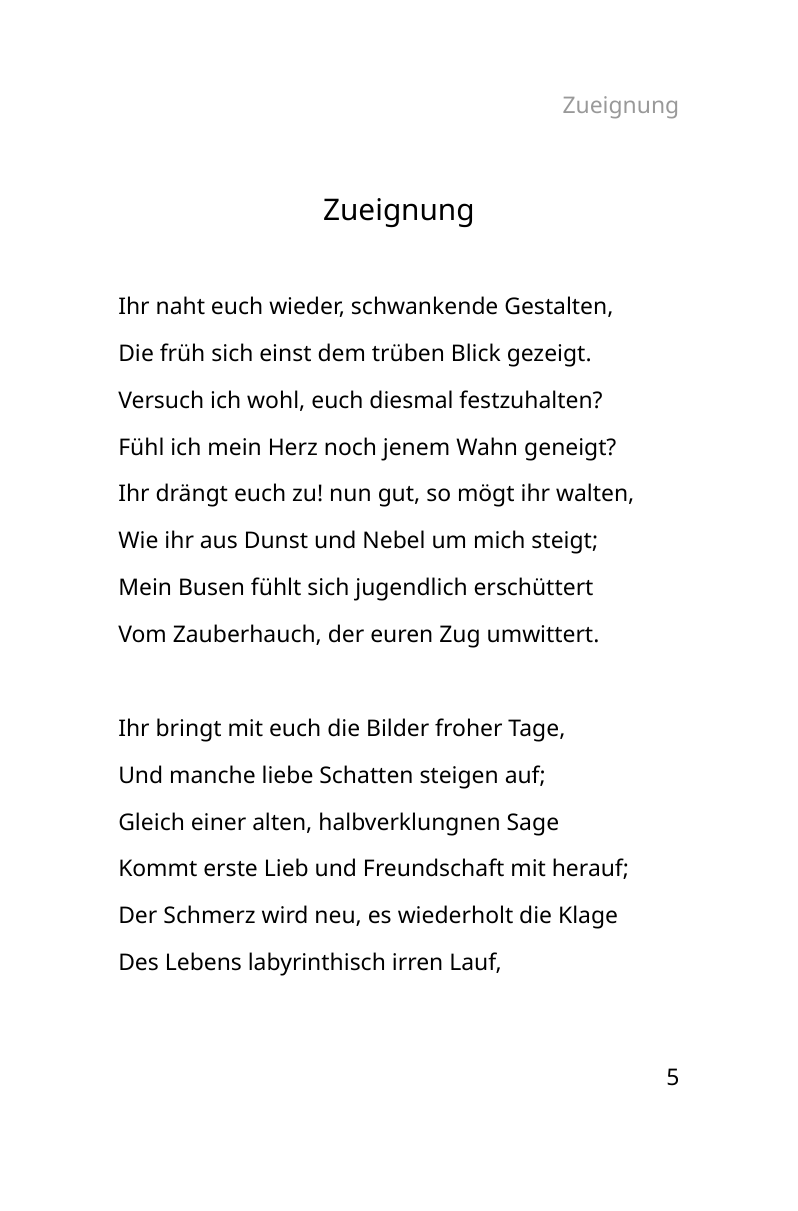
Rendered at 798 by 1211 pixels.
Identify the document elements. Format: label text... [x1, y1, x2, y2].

subtitle Zueignung [118, 185, 679, 229]
text Ihr naht euch wieder, schwankende Gestalten, Die früh sich einst dem trüben Blick gezeigt. Versuch ich wohl, euch diesmal festzuhalten? Fühl ich mein Herz noch jenem Wahn geneigt? Ihr drängt euch zu! nun gut, so mögt ihr walten, Wie ihr aus Dunst und Nebel um mich steigt; Mein Busen fühlt sich jugendlich erschüttert Vom Zauberhauch, der euren Zug umwittert. [118, 253, 679, 649]
text Ihr bringt mit euch die Bilder froher Tage, Und manche liebe Schatten steigen auf; Gleich einer alten, halbverklungnen Sage Kommt erste Lieb und Freundschaft mit herauf; Der Schmerz wird neu, es wiederholt die Klage Des Lebens labyrinthisch irren Lauf, [118, 683, 679, 977]
